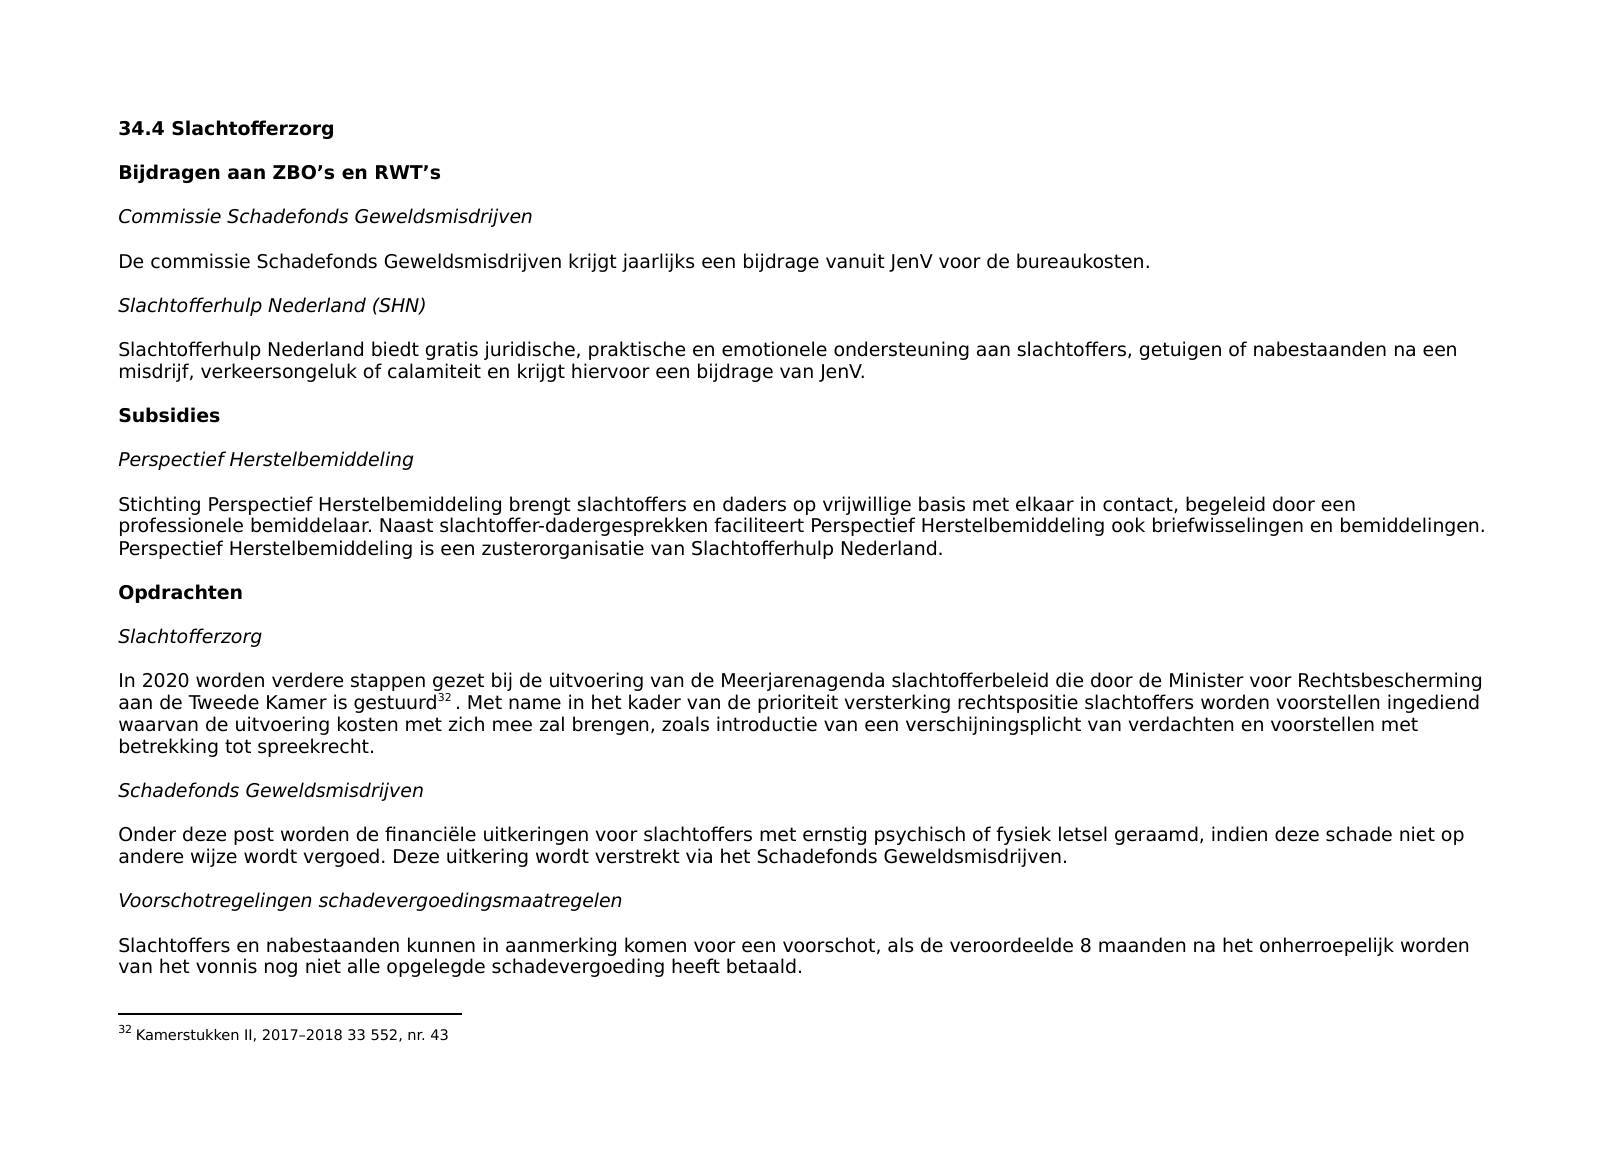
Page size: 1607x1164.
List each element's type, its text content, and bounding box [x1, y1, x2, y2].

subtitle Schadefonds Geweldsmisdrijven [118, 780, 1488, 802]
text De commissie Schadefonds Geweldsmisdrijven krijgt jaarlijks een bijdrage vanuit JenV voor de bureaukosten. [118, 251, 1488, 273]
text Kamerstukken II, 2017–2018 33 552, nr. 43 [118, 1023, 1488, 1045]
subtitle Slachtofferzorg [118, 626, 1488, 648]
subtitle Voorschotregelingen schadevergoedingsmaatregelen [118, 890, 1488, 912]
subtitle Commissie Schadefonds Geweldsmisdrijven [118, 206, 1488, 228]
text Onder deze post worden de financiële uitkeringen voor slachtoffers met ernstig psychisch of fysiek letsel geraamd, indien deze schade niet op andere wijze wordt vergoed. Deze uitkering wordt verstrekt via het Schadefonds Geweldsmisdrijven. [118, 824, 1488, 868]
subtitle Subsidies [118, 405, 1488, 427]
text Slachtoffers en nabestaanden kunnen in aanmerking komen voor een voorschot, als de veroordeelde 8 maanden na het onherroepelijk worden van het vonnis nog niet alle opgelegde schadevergoeding heeft betaald. [118, 934, 1488, 978]
text In 2020 worden verdere stappen gezet bij de uitvoering van de Meerjarenagenda slachtofferbeleid die door de Minister voor Rechtsbescherming aan de Tweede Kamer is gestuurd. Met name in het kader van de prioriteit versterking rechtspositie slachtoffers worden voorstellen ingediend waarvan de uitvoering kosten met zich mee zal brengen, zoals introductie van een verschijningsplicht van verdachten en voorstellen met betrekking tot spreekrecht. [118, 670, 1488, 758]
text Slachtofferhulp Nederland biedt gratis juridische, praktische en emotionele ondersteuning aan slachtoffers, getuigen of nabestaanden na een misdrijf, verkeersongeluk of calamiteit en krijgt hiervoor een bijdrage van JenV. [118, 339, 1488, 383]
subtitle 34.4 Slachtofferzorg [118, 118, 1488, 140]
subtitle Bijdragen aan ZBO’s en RWT’s [118, 162, 1488, 184]
text Stichting Perspectief Herstelbemiddeling brengt slachtoffers en daders op vrijwillige basis met elkaar in contact, begeleid door een professionele bemiddelaar. Naast slachtoffer-dadergesprekken faciliteert Perspectief Herstelbemiddeling ook briefwisselingen en bemiddelingen. Perspectief Herstelbemiddeling is een zusterorganisatie van Slachtofferhulp Nederland. [118, 493, 1488, 559]
subtitle Opdrachten [118, 582, 1488, 603]
subtitle Perspectief Herstelbemiddeling [118, 449, 1488, 471]
subtitle Slachtofferhulp Nederland (SHN) [118, 295, 1488, 317]
